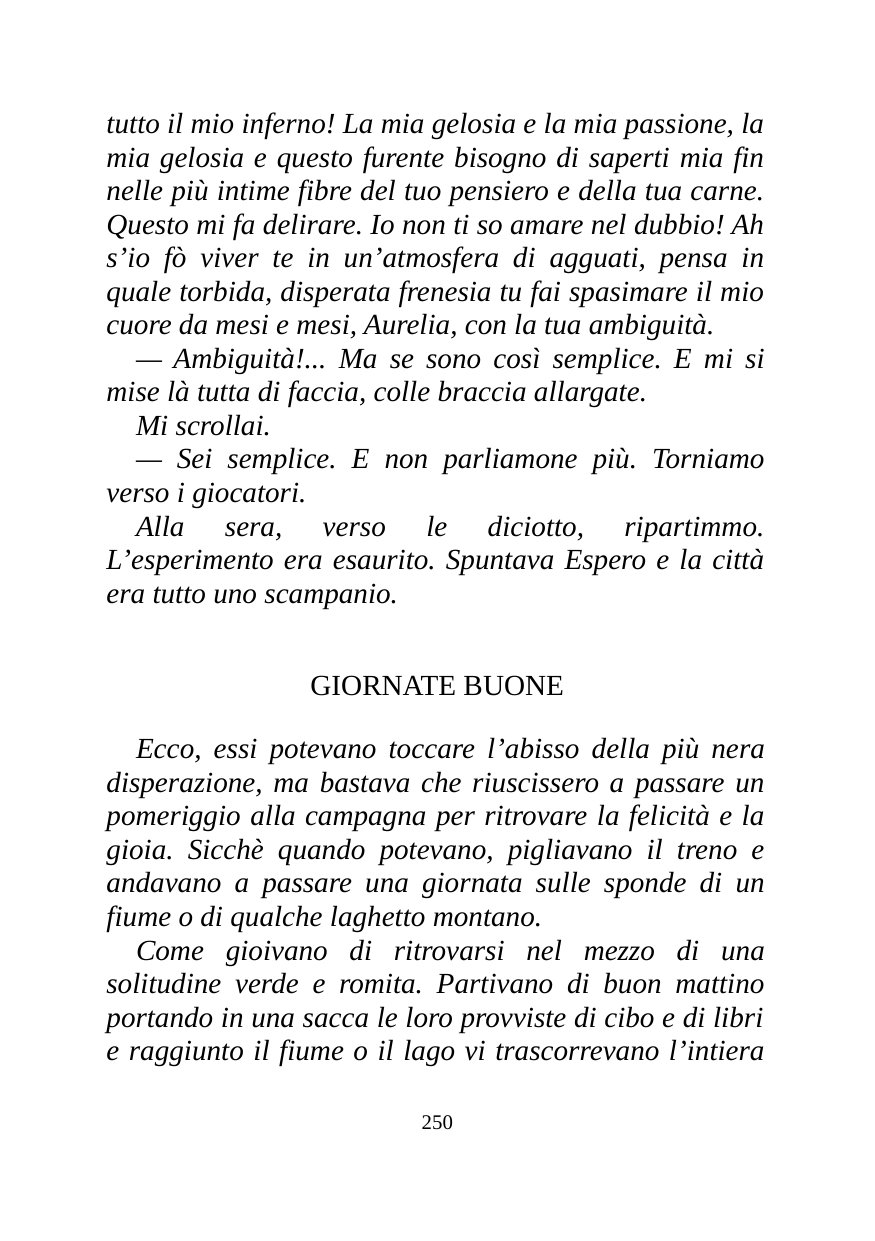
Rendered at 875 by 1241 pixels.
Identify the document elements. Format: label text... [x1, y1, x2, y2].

text Come gioivano di ritrovarsi nel mezzo di una solitudine verde e romita. Partivano di buon mattino portando in una sacca le loro provviste di cibo e di libri e raggiunto il fiume o il lago vi trascorrevano l’intiera [106, 933, 768, 1067]
text — Ambiguità!... Ma se sono così semplice. E mi si mise là tutta di faccia, colle braccia allargate. [106, 341, 768, 408]
text tutto il mio inferno! La mia gelosia e la mia passione, la mia gelosia e questo furente bisogno di saperti mia fin nelle più intime fibre del tuo pensiero e della tua carne. Questo mi fa delirare. Io non ti so amare nel dubbio! Ah s’io fò viver te in un’atmosfera di agguati, pensa in quale torbida, disperata frenesia tu fai spasimare il mio cuore da mesi e mesi, Aurelia, con la tua ambiguità. [106, 106, 768, 341]
text Ecco, essi potevano toccare l’abisso della più nera disperazione, ma bastava che riuscissero a passare un pomeriggio alla campagna per ritrovare la felicità e la gioia. Sicchè quando potevano, pigliavano il treno e andavano a passare una giornata sulle sponde di un fiume o di qualche laghetto montano. [106, 731, 768, 933]
text Mi scrollai. [106, 408, 768, 442]
text Alla sera, verso le diciotto, ripartimmo. L’esperimento era esaurito. Spuntava Espero e la città era tutto uno scampanio. [106, 509, 768, 609]
subtitle GIORNATE BUONE [106, 668, 768, 702]
text — Sei semplice. E non parliamone più. Torniamo verso i giocatori. [106, 442, 768, 509]
